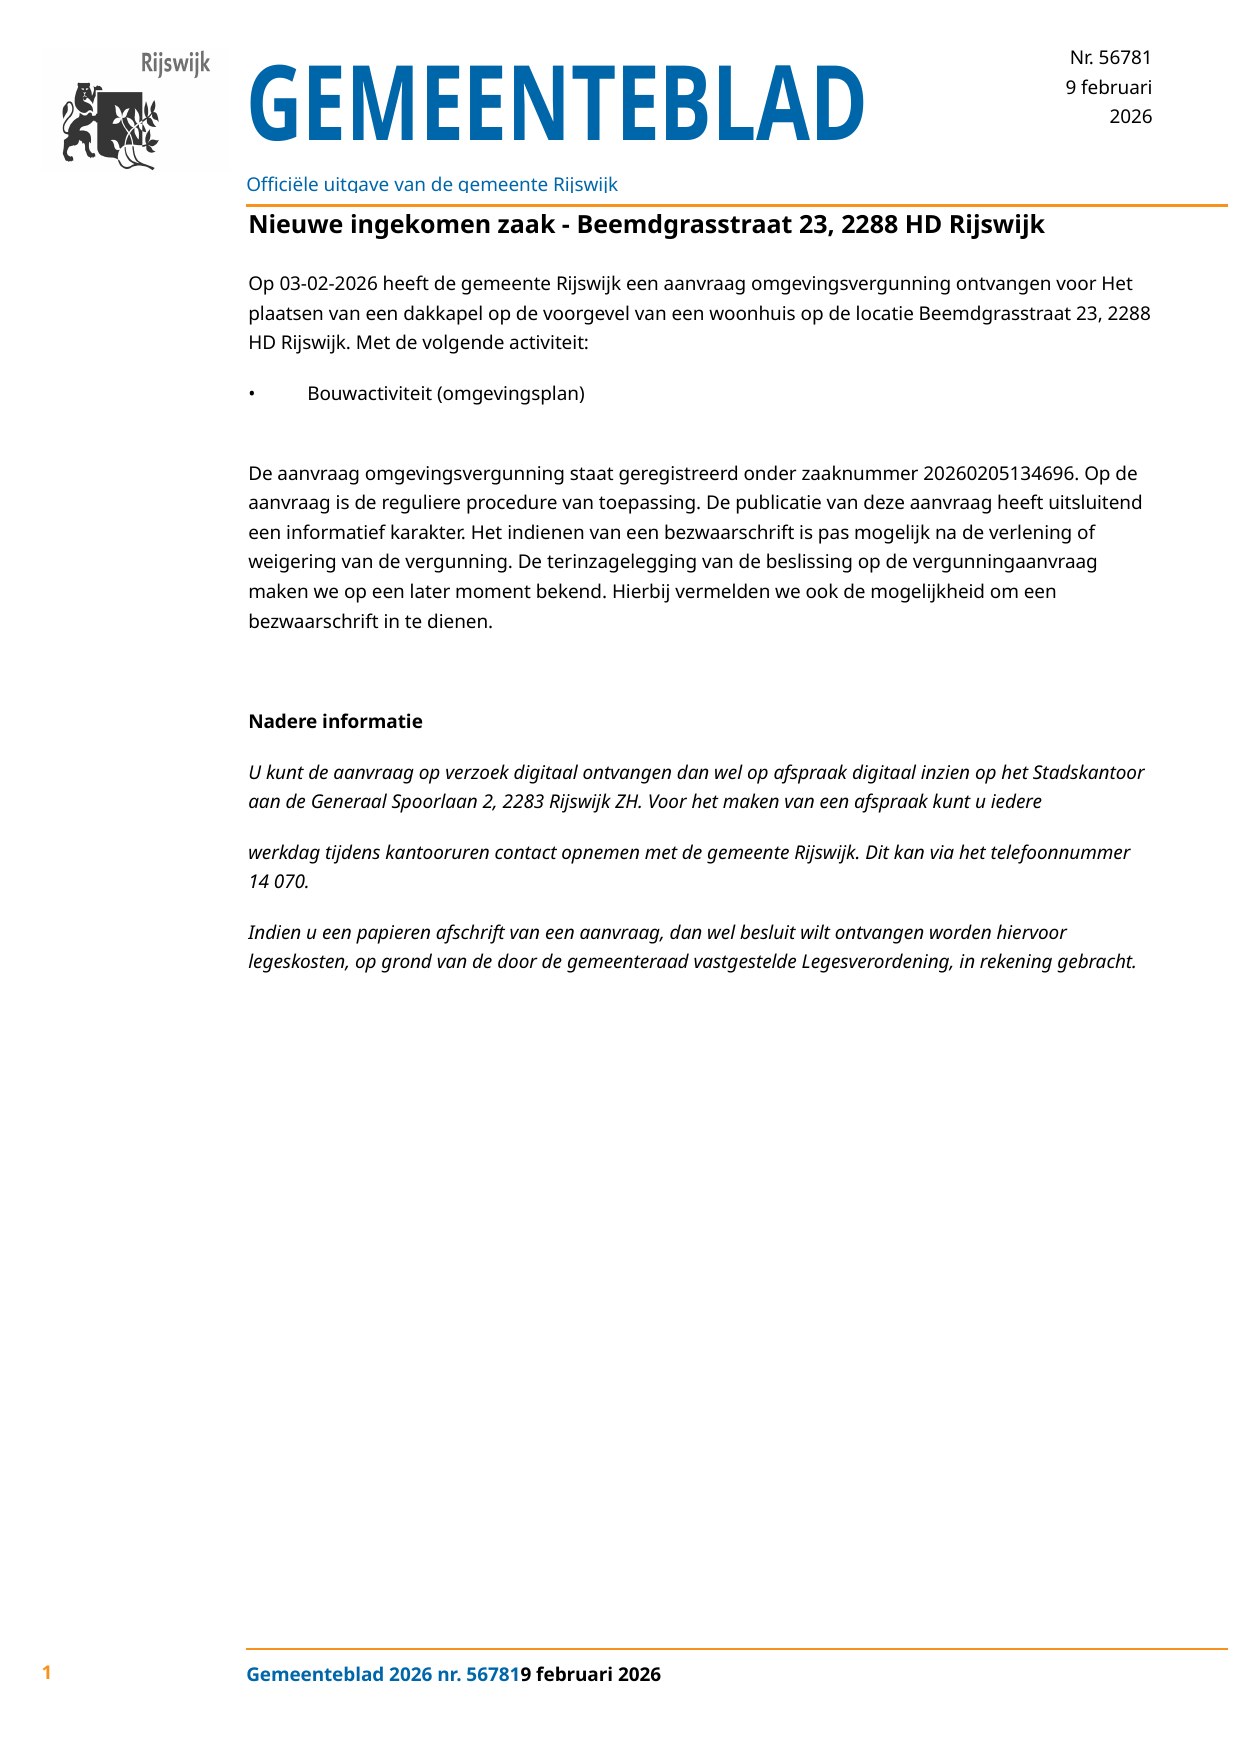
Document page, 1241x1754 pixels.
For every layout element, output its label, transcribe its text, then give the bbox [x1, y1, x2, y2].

text Nadere informatie [248, 709, 1152, 734]
picture [41, 47, 231, 172]
text Nieuwe ingekomen zaak - Beemdgrasstraat 23, 2288 HD Rijswijk [248, 207, 1152, 241]
text Op 03-02-2026 heeft de gemeente Rijswijk een aanvraag omgevingsvergunning ontvangen voor Het plaatsen van een dakkapel op de voorgevel van een woonhuis op de locatie Beemdgrasstraat 23, 2288 HD Rijswijk. Met de volgende activiteit: [248, 270, 1152, 355]
text U kunt de aanvraag op verzoek digitaal ontvangen dan wel op afspraak digitaal inzien op het Stadskantoor aan de Generaal Spoorlaan 2, 2283 Rijswijk ZH. Voor het maken van een afspraak kunt u iedere [248, 759, 1152, 814]
text Indien u een papieren afschrift van een aanvraag, dan wel besluit wilt ontvangen worden hiervoor legeskosten, op grond van de door de gemeenteraad vastgestelde Legesverordening, in rekening gebracht. [248, 919, 1152, 974]
list Bouwactiviteit (omgevingsplan) [248, 380, 1152, 406]
text werkdag tijdens kantooruren contact opnemen met de gemeente Rijswijk. Dit kan via het telefoonnummer 14 070. [248, 839, 1152, 894]
text De aanvraag omgevingsvergunning staat geregistreerd onder zaaknummer 20260205134696. Op de aanvraag is de reguliere procedure van toepassing. De publicatie van deze aanvraag heeft uitsluitend een informatief karakter. Het indienen van een bezwaarschrift is pas mogelijk na de verlening of weigering van de vergunning. De terinzagelegging van de beslissing op de vergunningaanvraag maken we op een later moment bekend. Hierbij vermelden we ook de mogelijkheid om een bezwaarschrift in te dienen. [248, 460, 1152, 633]
